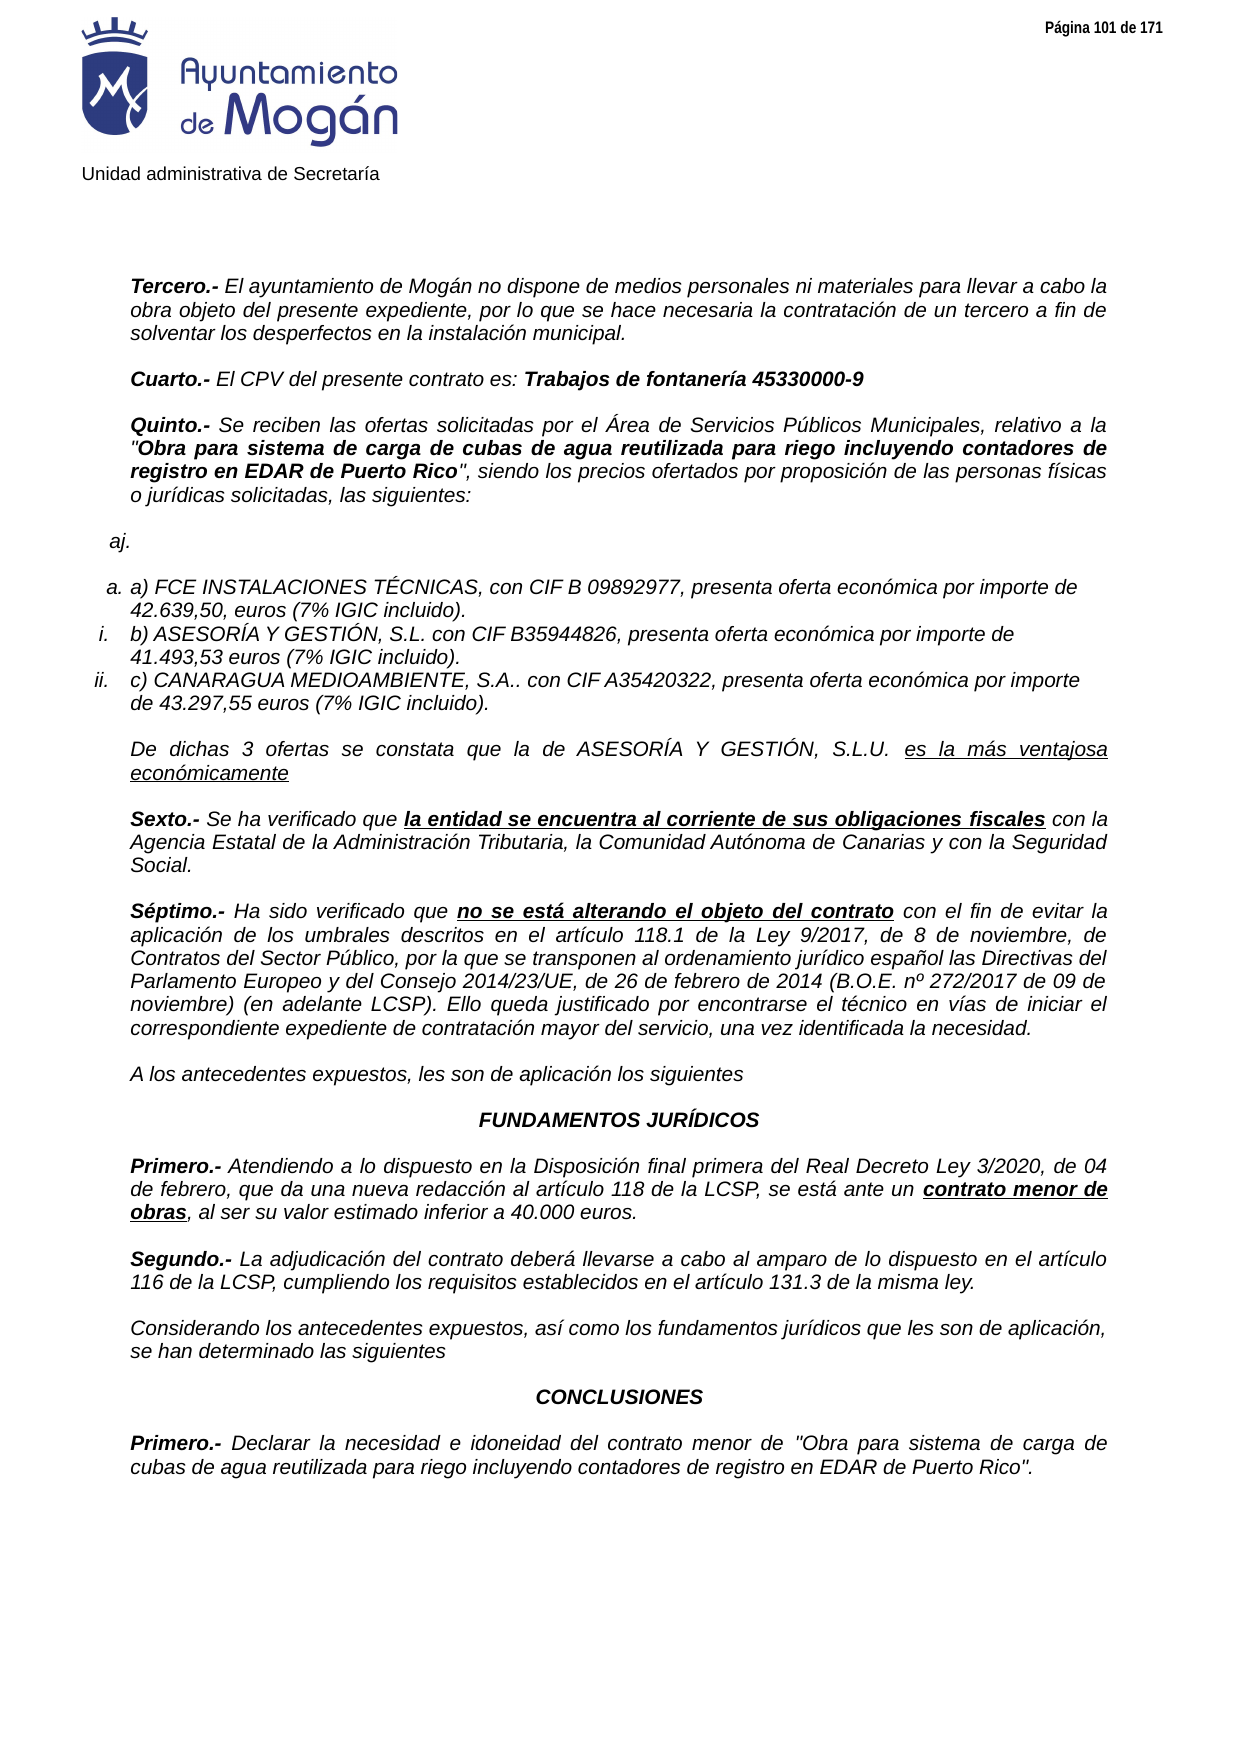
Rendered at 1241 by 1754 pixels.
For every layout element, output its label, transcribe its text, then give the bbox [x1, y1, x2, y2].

text A los antecedentes expuestos, les son de aplicación los siguientes [130, 1062, 1110, 1085]
text Quinto.- Se reciben las ofertas solicitadas por el Área de Servicios Públicos Municipales, relativo a la "Obra para sistema de carga de cubas de agua reutilizada para riego incluyendo contadores de registro en EDAR de Puerto Rico", siendo los precios ofertados por proposición de las personas físicas o jurídicas solicitadas, las siguientes: [130, 414, 1110, 507]
text CONCLUSIONES [130, 1386, 1110, 1409]
text De dichas 3 ofertas se constata que la de ASESORÍA Y GESTIÓN, S.L.U. es la más ventajosa económicamente [130, 738, 1110, 784]
picture [81, 17, 398, 153]
list b) ASESORÍA Y GESTIÓN, S.L. con CIF B35944826, presenta oferta económica por importe de 41.493,53 euros (7% IGIC incluido). [109, 622, 1110, 668]
text Considerando los antecedentes expuestos, así como los fundamentos jurídicos que les son de aplicación, se han determinado las siguientes [130, 1316, 1110, 1363]
text Primero.- Atendiendo a lo dispuesto en la Disposición final primera del Real Decreto Ley 3/2020, de 04 de febrero, que da una nueva redacción al artículo 118 de la LCSP, se está ante un contrato menor de obras, al ser su valor estimado inferior a 40.000 euros. [130, 1154, 1110, 1224]
text Cuarto.- El CPV del presente contrato es: Trabajos de fontanería 45330000-9 [130, 367, 1110, 391]
text Primero.- Declarar la necesidad e idoneidad del contrato menor de "Obra para sistema de carga de cubas de agua reutilizada para riego incluyendo contadores de registro en EDAR de Puerto Rico". [130, 1432, 1110, 1478]
list a) FCE INSTALACIONES TÉCNICAS, con CIF B 09892977, presenta oferta económica por importe de 42.639,50, euros (7% IGIC incluido). [106, 576, 1110, 622]
text Séptimo.- Ha sido verificado que no se está alterando el objeto del contrato con el fin de evitar la aplicación de los umbrales descritos en el artículo 118.1 de la Ley 9/2017, de 8 de noviembre, de Contratos del Sector Público, por la que se transponen al ordenamiento jurídico español las Directivas del Parlamento Europeo y del Consejo 2014/23/UE, de 26 de febrero de 2014 (B.O.E. nº 272/2017 de 09 de noviembre) (en adelante LCSP). Ello queda justificado por encontrarse el técnico en vías de iniciar el correspondiente expediente de contratación mayor del servicio, una vez identificada la necesidad. [130, 900, 1110, 1039]
list c) CANARAGUA MEDIOAMBIENTE, S.A.. con CIF A35420322, presenta oferta económica por importe de 43.297,55 euros (7% IGIC incluido). [109, 668, 1110, 715]
text Tercero.- El ayuntamiento de Mogán no dispone de medios personales ni materiales para llevar a cabo la obra objeto del presente expediente, por lo que se hace necesaria la contratación de un tercero a fin de solventar los desperfectos en la instalación municipal. [130, 275, 1110, 344]
text Segundo.- La adjudicación del contrato deberá llevarse a cabo al amparo de lo dispuesto en el artículo 116 de la LCSP, cumpliendo los requisitos establecidos en el artículo 131.3 de la misma ley. [130, 1247, 1110, 1293]
text Sexto.- Se ha verificado que la entidad se encuentra al corriente de sus obligaciones fiscales con la Agencia Estatal de la Administración Tributaria, la Comunidad Autónoma de Canarias y con la Seguridad Social. [130, 807, 1110, 877]
text FUNDAMENTOS JURÍDICOS [130, 1108, 1110, 1132]
